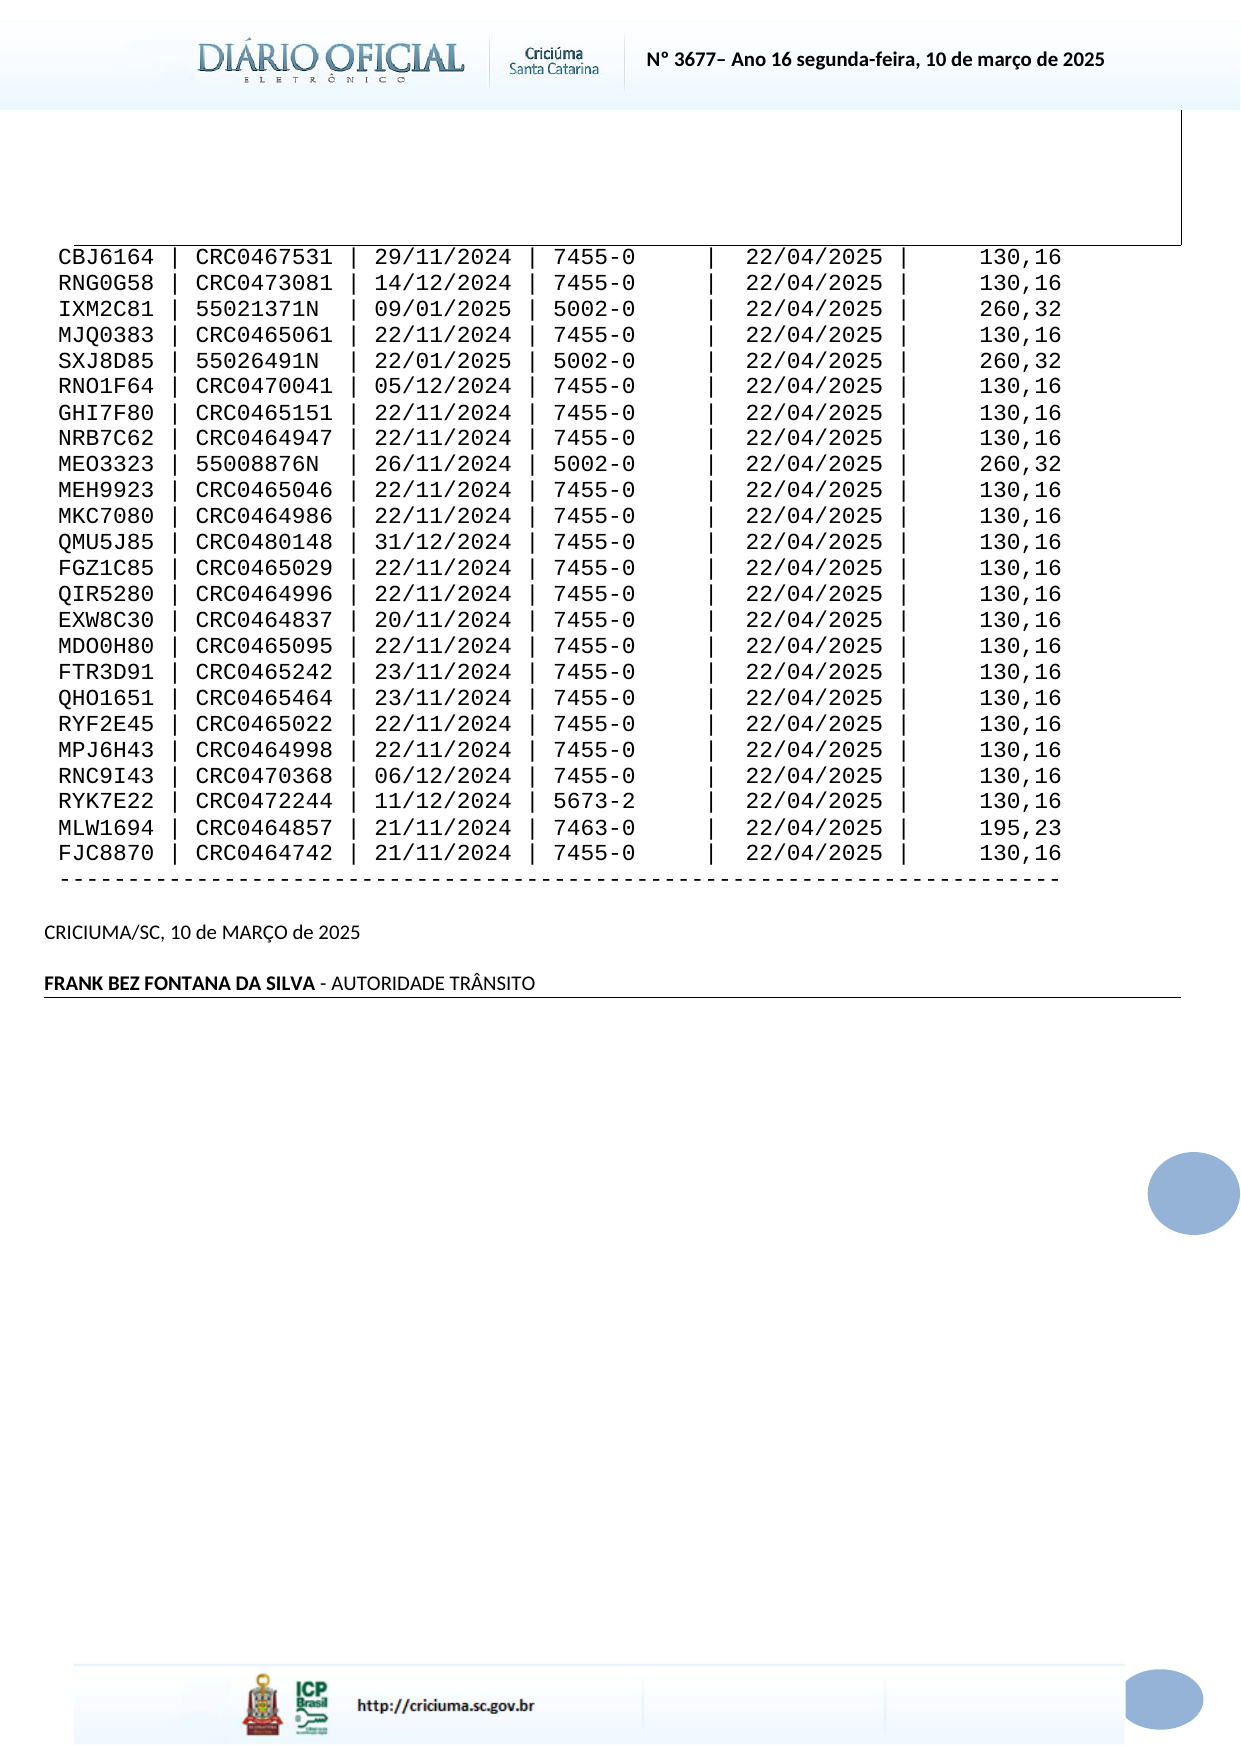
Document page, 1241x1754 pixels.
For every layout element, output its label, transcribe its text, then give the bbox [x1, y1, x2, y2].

text RNC9I43 | CRC0470368 | 06/12/2024 | 7455-0 | 22/04/2025 | 130,16 [44, 764, 1181, 790]
text CRICIUMA/SC, 10 de MARÇO de 2025 [44, 919, 1181, 944]
text MLW1694 | CRC0464857 | 21/11/2024 | 7463-0 | 22/04/2025 | 195,23 [44, 816, 1181, 842]
text GHI7F80 | CRC0465151 | 22/11/2024 | 7455-0 | 22/04/2025 | 130,16 [44, 401, 1181, 427]
text CBJ6164 | CRC0467531 | 29/11/2024 | 7455-0 | 22/04/2025 | 130,16 [44, 245, 1181, 271]
text RYF2E45 | CRC0465022 | 22/11/2024 | 7455-0 | 22/04/2025 | 130,16 [44, 712, 1181, 738]
text MEH9923 | CRC0465046 | 22/11/2024 | 7455-0 | 22/04/2025 | 130,16 [44, 479, 1181, 504]
text QMU5J85 | CRC0480148 | 31/12/2024 | 7455-0 | 22/04/2025 | 130,16 [44, 531, 1181, 556]
text MPJ6H43 | CRC0464998 | 22/11/2024 | 7455-0 | 22/04/2025 | 130,16 [44, 738, 1181, 764]
text RYK7E22 | CRC0472244 | 11/12/2024 | 5673-2 | 22/04/2025 | 130,16 [44, 790, 1181, 816]
text FJC8870 | CRC0464742 | 21/11/2024 | 7455-0 | 22/04/2025 | 130,16 [44, 842, 1181, 868]
text MDO0H80 | CRC0465095 | 22/11/2024 | 7455-0 | 22/04/2025 | 130,16 [44, 634, 1181, 660]
text QIR5280 | CRC0464996 | 22/11/2024 | 7455-0 | 22/04/2025 | 130,16 [44, 582, 1181, 608]
text FTR3D91 | CRC0465242 | 23/11/2024 | 7455-0 | 22/04/2025 | 130,16 [44, 660, 1181, 686]
text SXJ8D85 | 55026491N | 22/01/2025 | 5002-0 | 22/04/2025 | 260,32 [44, 349, 1181, 375]
text NRB7C62 | CRC0464947 | 22/11/2024 | 7455-0 | 22/04/2025 | 130,16 [44, 427, 1181, 453]
text MJQ0383 | CRC0465061 | 22/11/2024 | 7455-0 | 22/04/2025 | 130,16 [44, 323, 1181, 349]
text RNG0G58 | CRC0473081 | 14/12/2024 | 7455-0 | 22/04/2025 | 130,16 [44, 271, 1181, 297]
text QHO1651 | CRC0465464 | 23/11/2024 | 7455-0 | 22/04/2025 | 130,16 [44, 686, 1181, 712]
text MKC7080 | CRC0464986 | 22/11/2024 | 7455-0 | 22/04/2025 | 130,16 [44, 504, 1181, 531]
text RNO1F64 | CRC0470041 | 05/12/2024 | 7455-0 | 22/04/2025 | 130,16 [44, 375, 1181, 401]
text MEO3323 | 55008876N | 26/11/2024 | 5002-0 | 22/04/2025 | 260,32 [44, 453, 1181, 479]
text ------------------------------------------------------------------------- [44, 868, 1181, 894]
text FGZ1C85 | CRC0465029 | 22/11/2024 | 7455-0 | 22/04/2025 | 130,16 [44, 556, 1181, 582]
text EXW8C30 | CRC0464837 | 20/11/2024 | 7455-0 | 22/04/2025 | 130,16 [44, 608, 1181, 634]
text FRANK BEZ FONTANA DA SILVA - AUTORIDADE TRÂNSITO [44, 970, 1181, 997]
text IXM2C81 | 55021371N | 09/01/2025 | 5002-0 | 22/04/2025 | 260,32 [44, 297, 1181, 323]
